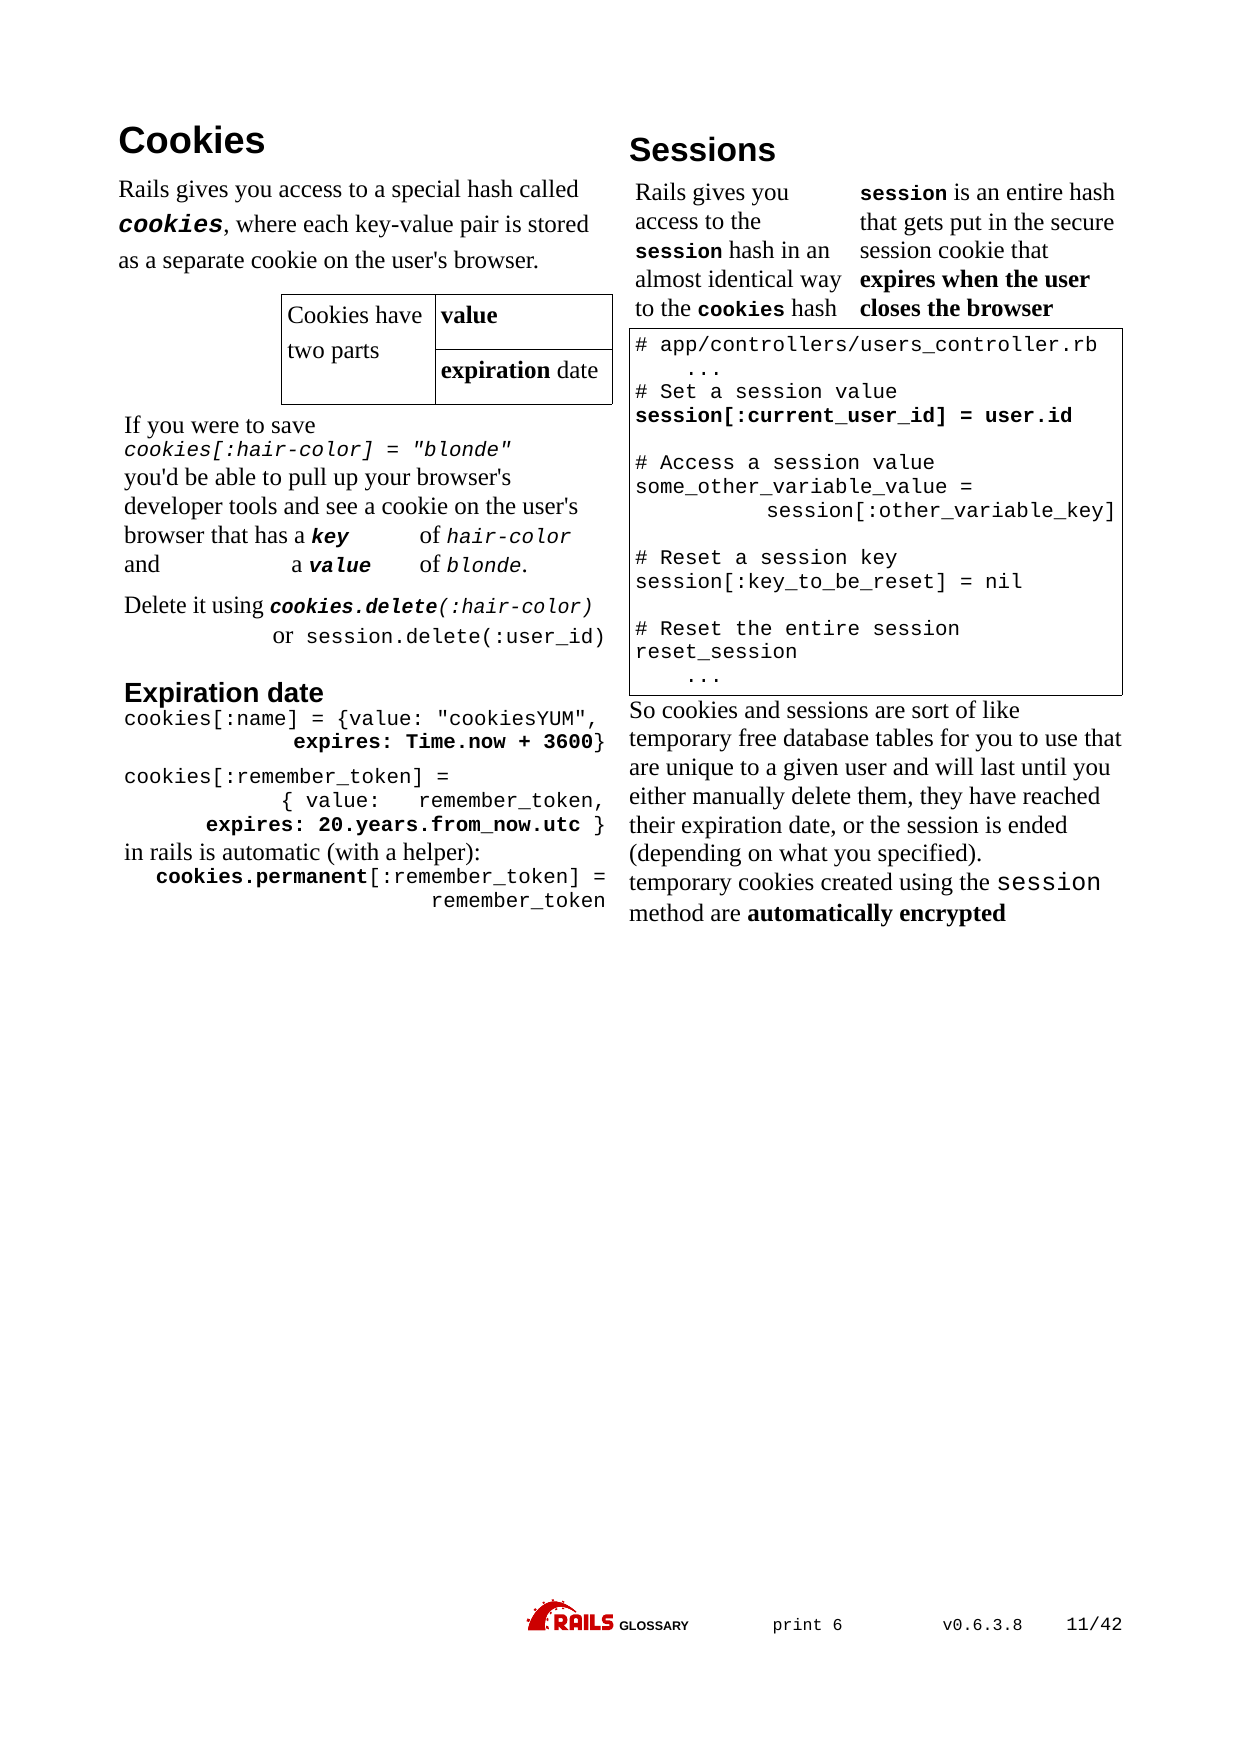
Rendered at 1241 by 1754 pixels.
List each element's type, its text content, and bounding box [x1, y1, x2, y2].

text temporary cookies created using the session method are automatically encrypted [629, 867, 1122, 927]
table_header Rails gives you access to the session hash in an almost identical way to the cookies hash [629, 171, 854, 328]
table_cell cookies[:remember_token] = { value: remember_token, expires: 20.years.from_now.utc } in rails is automatic (with a helper): cookies.permanent[:remember_token] = remember_token [118, 761, 611, 919]
table_header Cookies have two parts [282, 295, 435, 404]
table_header session is an entire hash that gets put in the secure session cookie that expires when the user closes the browser [854, 171, 1122, 328]
text So cookies and sessions are sort of like temporary free database tables for you to use that are unique to a given user and will last until you either manually delete them, they have reached their expiration date, or the session is ended (depending on what you specified). [629, 696, 1122, 867]
subtitle Cookies [118, 118, 611, 162]
table_cell expiration date [436, 350, 612, 404]
table_header If you were to save cookies[:hair-color] = "blonde" you'd be able to pull up your browser's developer tools and see a cookie on the user's browser that has a key of hair-color and a value of blonde. [118, 404, 611, 585]
subtitle Sessions [629, 130, 1122, 168]
table_cell Expiration date cookies[:name] = {value: "cookiesYUM", expires: Time.now + 3600} [118, 655, 611, 761]
table_cell Delete it using cookies.delete(:hair-color) or session.delete(:user_id) [118, 585, 611, 655]
table_cell # app/controllers/users_controller.rb ... # Set a session value session[:current_user_id] = user.id # Access a session value some_other_variable_value = session[:other_variable_key] # Reset a session key session[:key_to_be_reset] = nil # Reset the entire session reset_session ... [630, 329, 1122, 694]
text Rails gives you access to a special hash called cookies, where each key-value pair is stored as a separate cookie on the user's browser. [118, 174, 611, 274]
table_header value [436, 295, 612, 349]
